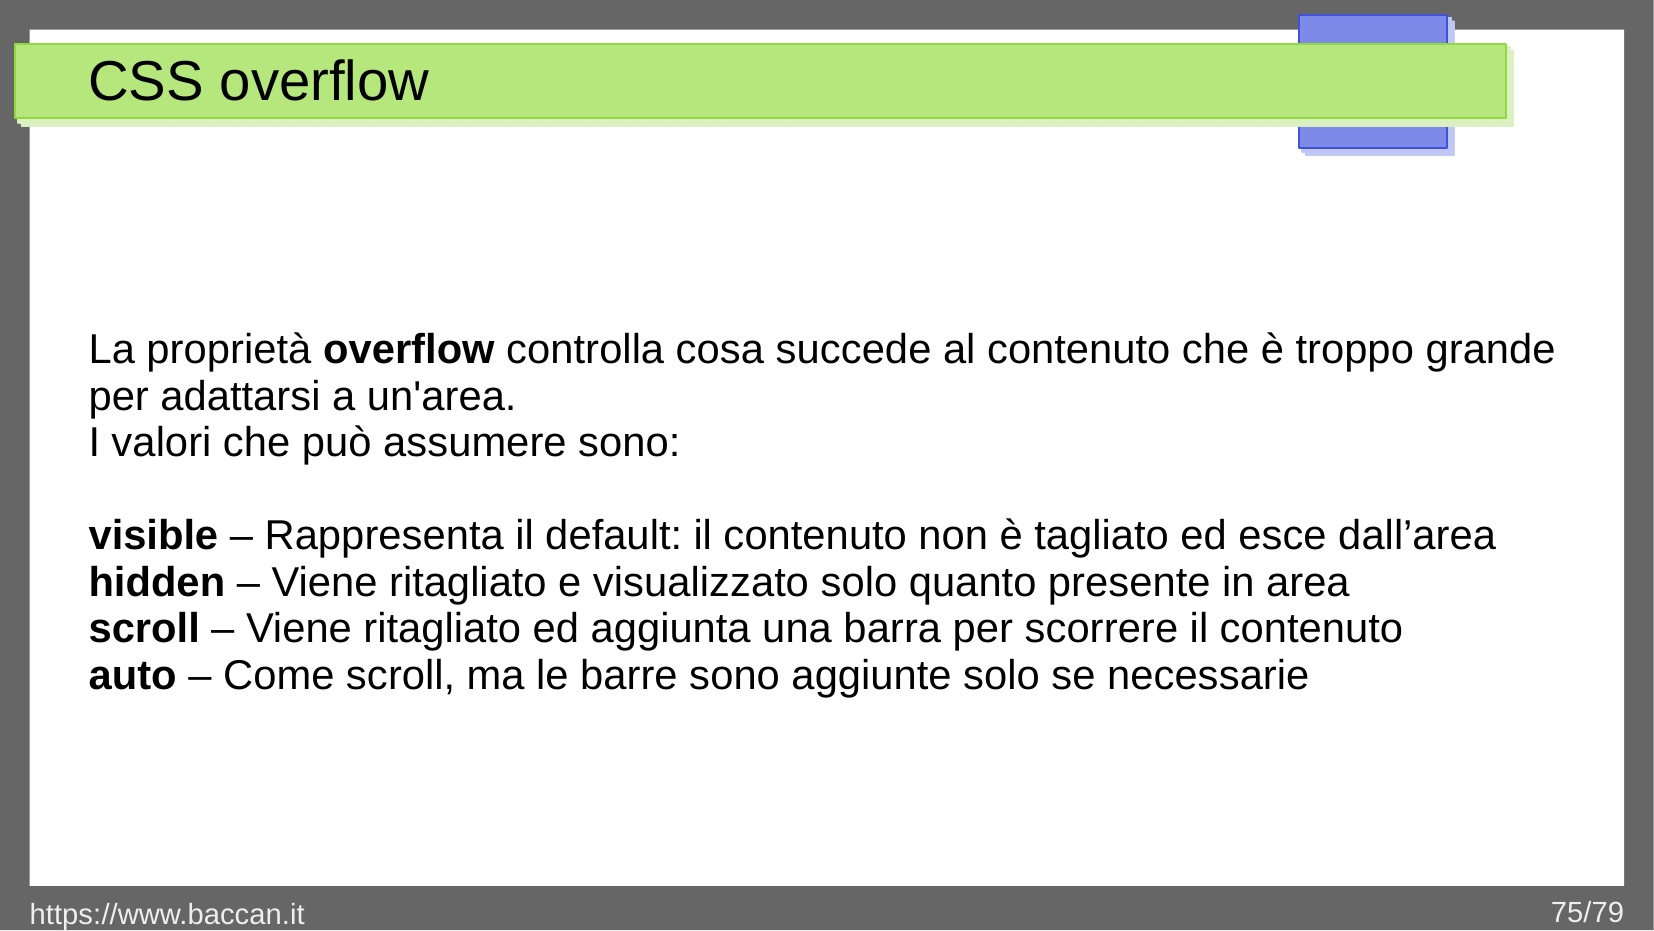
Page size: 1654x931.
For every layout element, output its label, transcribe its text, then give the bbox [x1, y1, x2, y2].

title CSS overflow [88, 44, 1506, 119]
text_box La proprietà overflow controlla cosa succede al contenuto che è troppo grande per adattarsi a un'area. I valori che può assumere sono: visible – Rappresenta il default: il contenuto non è tagliato ed esce dall’area hidden – Viene ritagliato e visualizzato solo quanto presente in area scroll – Viene ritagliato ed aggiunta una barra per scorrere il contenuto auto – Come scroll, ma le barre sono aggiunte solo se necessarie [88, 186, 1565, 838]
